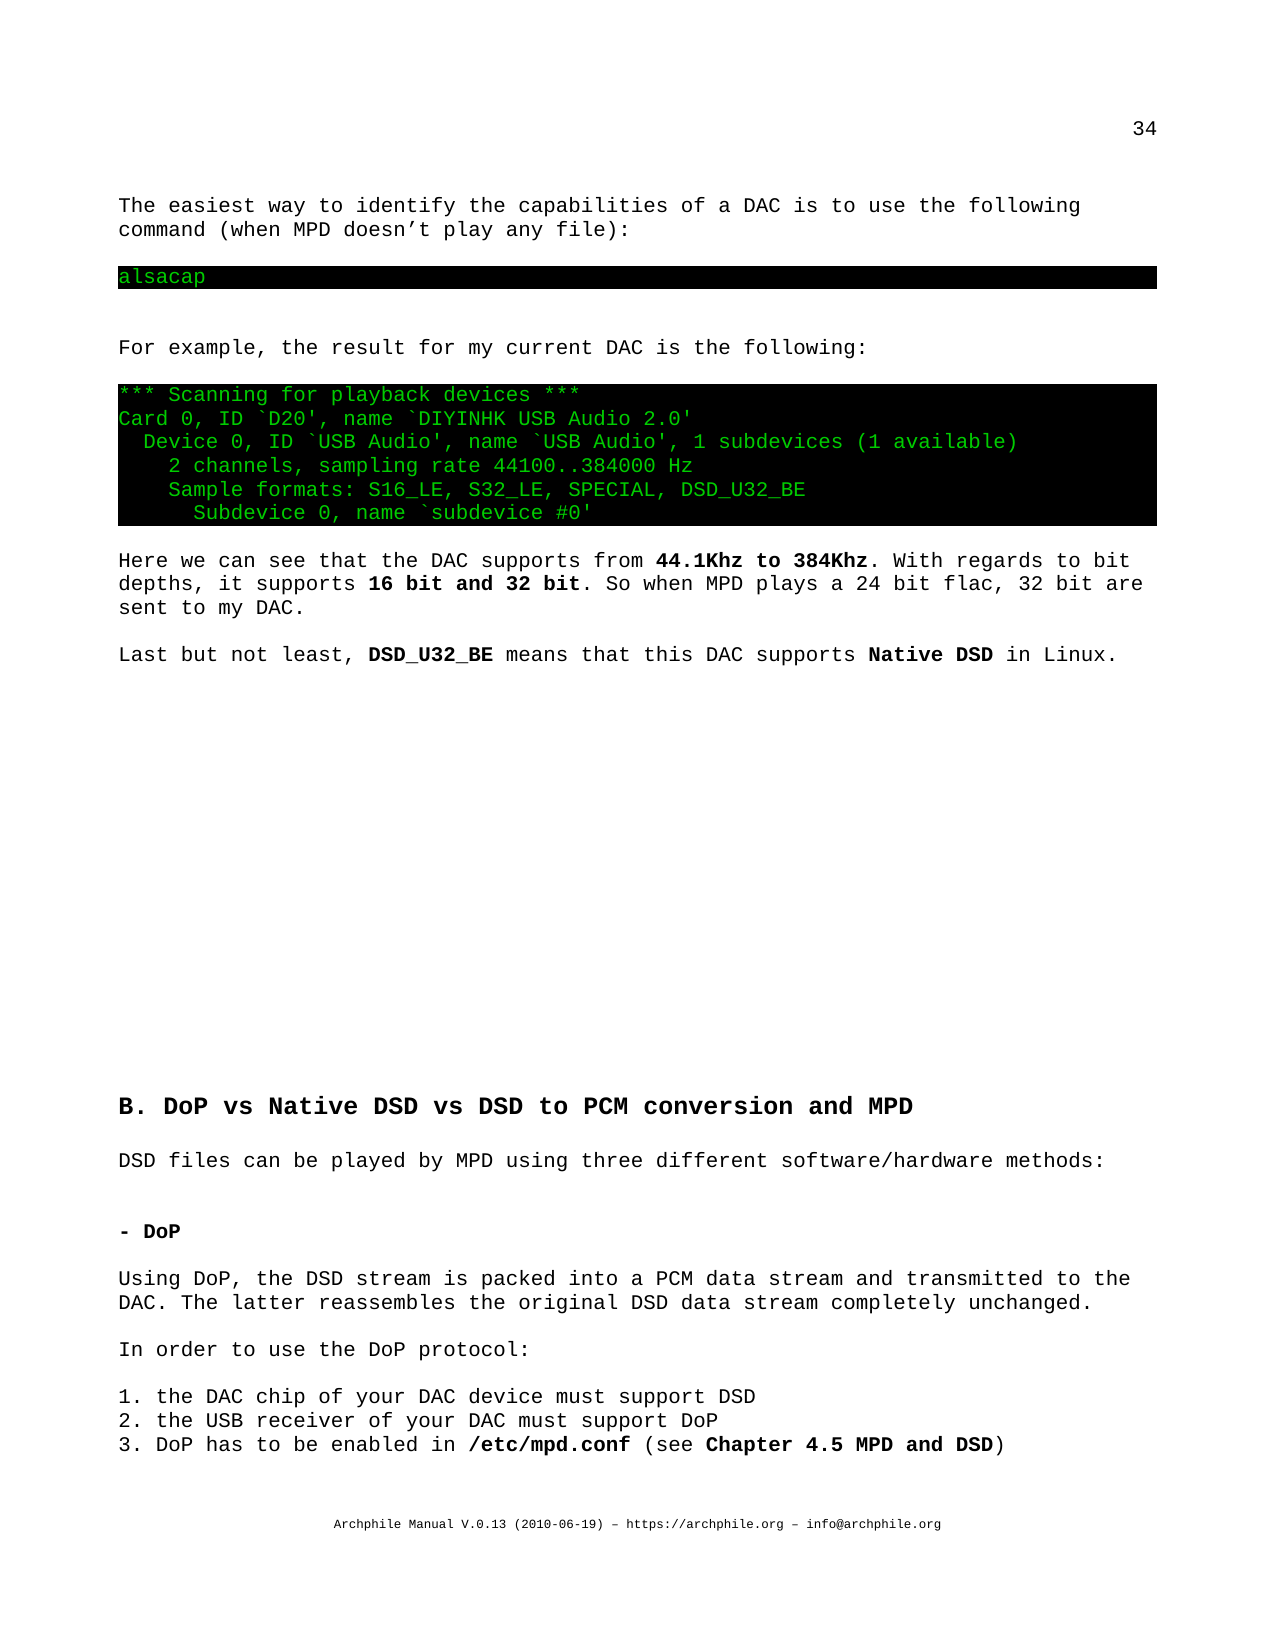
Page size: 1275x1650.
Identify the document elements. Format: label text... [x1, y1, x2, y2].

text *** Scanning for playback devices *** [118, 384, 1157, 408]
text Card 0, ID `D20', name `DIYINHK USB Audio 2.0' [118, 408, 1157, 431]
text 1. the DAC chip of your DAC device must support DSD [118, 1387, 1157, 1410]
text Subdevice 0, name `subdevice #0' [118, 502, 1157, 526]
text The easiest way to identify the capabilities of a DAC is to use the following command (when MPD doesn’t play any file): [118, 195, 1157, 242]
text Here we can see that the DAC supports from 44.1Khz to 384Khz. With regards to bit depths, it supports 16 bit and 32 bit. So when MPD plays a 24 bit flac, 32 bit are sent to my DAC. [118, 549, 1157, 621]
text Using DoP, the DSD stream is packed into a PCM data stream and transmitted to the DAC. The latter reassembles the original DSD data stream completely unchanged. [118, 1268, 1157, 1316]
text B. DoP vs Native DSD vs DSD to PCM conversion and MPD [118, 1093, 1157, 1122]
text For example, the result for my current DAC is the following: [118, 337, 1157, 360]
text - DoP [118, 1221, 1157, 1245]
text 2. the USB receiver of your DAC must support DoP [118, 1410, 1157, 1434]
text Device 0, ID `USB Audio', name `USB Audio', 1 subdevices (1 available) [118, 431, 1157, 455]
text Sample formats: S16_LE, S32_LE, SPECIAL, DSD_U32_BE [118, 479, 1157, 502]
text Last but not least, DSD_U32_BE means that this DAC supports Native DSD in Linux. [118, 644, 1157, 668]
text alsacap [118, 266, 1157, 289]
text DSD files can be played by MPD using three different software/hardware methods: [118, 1150, 1157, 1174]
text 3. DoP has to be enabled in /etc/mpd.conf (see Chapter 4.5 MPD and DSD) [118, 1434, 1157, 1457]
text In order to use the DoP protocol: [118, 1339, 1157, 1363]
text 2 channels, sampling rate 44100..384000 Hz [118, 455, 1157, 479]
